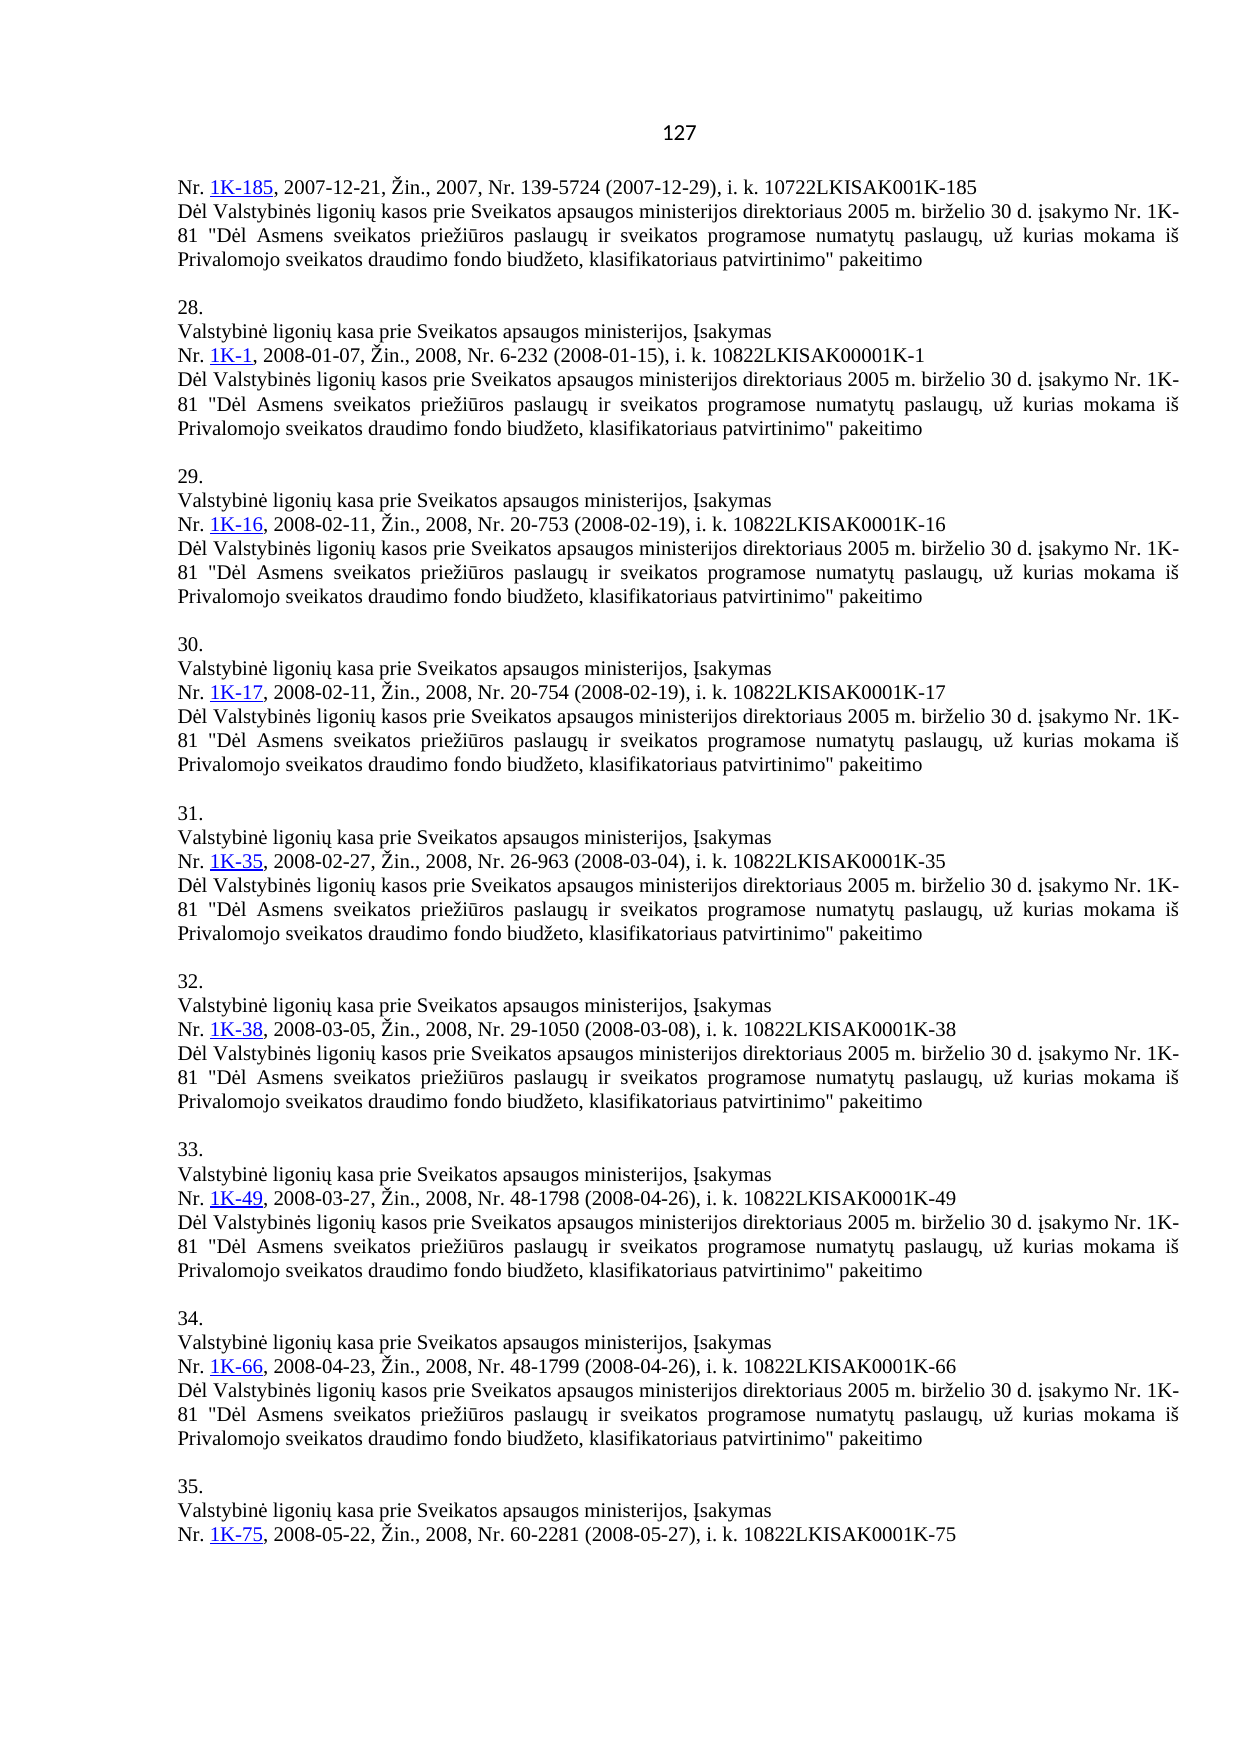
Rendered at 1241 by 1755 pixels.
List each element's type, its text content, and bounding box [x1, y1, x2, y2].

text Valstybinė ligonių kasa prie Sveikatos apsaugos ministerijos, Įsakymas [177, 1330, 1181, 1354]
text Valstybinė ligonių kasa prie Sveikatos apsaugos ministerijos, Įsakymas [177, 1161, 1181, 1186]
text Valstybinė ligonių kasa prie Sveikatos apsaugos ministerijos, Įsakymas [177, 488, 1181, 512]
text Dėl Valstybinės ligonių kasos prie Sveikatos apsaugos ministerijos direktoriaus 2005 m. birželio 30 d. įsakymo Nr. 1K-81 "Dėl Asmens sveikatos priežiūros paslaugų ir sveikatos programose numatytų paslaugų, už kurias mokama iš Privalomojo sveikatos draudimo fondo biudžeto, klasifikatoriaus patvirtinimo" pakeitimo [177, 1378, 1181, 1450]
text Nr. 1K-1, 2008-01-07, Žin., 2008, Nr. 6-232 (2008-01-15), i. k. 10822LKISAK00001K-1 [177, 343, 1181, 367]
text Nr. 1K-185, 2007-12-21, Žin., 2007, Nr. 139-5724 (2007-12-29), i. k. 10722LKISAK001K-185 [177, 175, 1181, 199]
text Nr. 1K-49, 2008-03-27, Žin., 2008, Nr. 48-1798 (2008-04-26), i. k. 10822LKISAK0001K-49 [177, 1186, 1181, 1209]
text Dėl Valstybinės ligonių kasos prie Sveikatos apsaugos ministerijos direktoriaus 2005 m. birželio 30 d. įsakymo Nr. 1K-81 "Dėl Asmens sveikatos priežiūros paslaugų ir sveikatos programose numatytų paslaugų, už kurias mokama iš Privalomojo sveikatos draudimo fondo biudžeto, klasifikatoriaus patvirtinimo" pakeitimo [177, 1209, 1181, 1282]
text Dėl Valstybinės ligonių kasos prie Sveikatos apsaugos ministerijos direktoriaus 2005 m. birželio 30 d. įsakymo Nr. 1K-81 "Dėl Asmens sveikatos priežiūros paslaugų ir sveikatos programose numatytų paslaugų, už kurias mokama iš Privalomojo sveikatos draudimo fondo biudžeto, klasifikatoriaus patvirtinimo" pakeitimo [177, 199, 1181, 271]
text Valstybinė ligonių kasa prie Sveikatos apsaugos ministerijos, Įsakymas [177, 656, 1181, 680]
text Valstybinė ligonių kasa prie Sveikatos apsaugos ministerijos, Įsakymas [177, 1498, 1181, 1522]
text Valstybinė ligonių kasa prie Sveikatos apsaugos ministerijos, Įsakymas [177, 319, 1181, 343]
text Nr. 1K-16, 2008-02-11, Žin., 2008, Nr. 20-753 (2008-02-19), i. k. 10822LKISAK0001K-16 [177, 512, 1181, 536]
text Valstybinė ligonių kasa prie Sveikatos apsaugos ministerijos, Įsakymas [177, 824, 1181, 849]
text 31. [177, 801, 1181, 824]
text 28. [177, 295, 1181, 319]
text Dėl Valstybinės ligonių kasos prie Sveikatos apsaugos ministerijos direktoriaus 2005 m. birželio 30 d. įsakymo Nr. 1K-81 "Dėl Asmens sveikatos priežiūros paslaugų ir sveikatos programose numatytų paslaugų, už kurias mokama iš Privalomojo sveikatos draudimo fondo biudžeto, klasifikatoriaus patvirtinimo" pakeitimo [177, 1041, 1181, 1113]
text Dėl Valstybinės ligonių kasos prie Sveikatos apsaugos ministerijos direktoriaus 2005 m. birželio 30 d. įsakymo Nr. 1K-81 "Dėl Asmens sveikatos priežiūros paslaugų ir sveikatos programose numatytų paslaugų, už kurias mokama iš Privalomojo sveikatos draudimo fondo biudžeto, klasifikatoriaus patvirtinimo" pakeitimo [177, 367, 1181, 439]
text Dėl Valstybinės ligonių kasos prie Sveikatos apsaugos ministerijos direktoriaus 2005 m. birželio 30 d. įsakymo Nr. 1K-81 "Dėl Asmens sveikatos priežiūros paslaugų ir sveikatos programose numatytų paslaugų, už kurias mokama iš Privalomojo sveikatos draudimo fondo biudžeto, klasifikatoriaus patvirtinimo" pakeitimo [177, 704, 1181, 776]
text Nr. 1K-66, 2008-04-23, Žin., 2008, Nr. 48-1799 (2008-04-26), i. k. 10822LKISAK0001K-66 [177, 1354, 1181, 1378]
text 30. [177, 632, 1181, 656]
text Dėl Valstybinės ligonių kasos prie Sveikatos apsaugos ministerijos direktoriaus 2005 m. birželio 30 d. įsakymo Nr. 1K-81 "Dėl Asmens sveikatos priežiūros paslaugų ir sveikatos programose numatytų paslaugų, už kurias mokama iš Privalomojo sveikatos draudimo fondo biudžeto, klasifikatoriaus patvirtinimo" pakeitimo [177, 536, 1181, 608]
text 32. [177, 969, 1181, 993]
text Nr. 1K-35, 2008-02-27, Žin., 2008, Nr. 26-963 (2008-03-04), i. k. 10822LKISAK0001K-35 [177, 849, 1181, 873]
text Valstybinė ligonių kasa prie Sveikatos apsaugos ministerijos, Įsakymas [177, 993, 1181, 1017]
text Dėl Valstybinės ligonių kasos prie Sveikatos apsaugos ministerijos direktoriaus 2005 m. birželio 30 d. įsakymo Nr. 1K-81 "Dėl Asmens sveikatos priežiūros paslaugų ir sveikatos programose numatytų paslaugų, už kurias mokama iš Privalomojo sveikatos draudimo fondo biudžeto, klasifikatoriaus patvirtinimo" pakeitimo [177, 873, 1181, 945]
text 34. [177, 1306, 1181, 1330]
text Nr. 1K-17, 2008-02-11, Žin., 2008, Nr. 20-754 (2008-02-19), i. k. 10822LKISAK0001K-17 [177, 680, 1181, 704]
text 33. [177, 1137, 1181, 1161]
text 29. [177, 464, 1181, 488]
text Nr. 1K-75, 2008-05-22, Žin., 2008, Nr. 60-2281 (2008-05-27), i. k. 10822LKISAK0001K-75 [177, 1522, 1181, 1546]
text 35. [177, 1474, 1181, 1498]
text Nr. 1K-38, 2008-03-05, Žin., 2008, Nr. 29-1050 (2008-03-08), i. k. 10822LKISAK0001K-38 [177, 1017, 1181, 1041]
